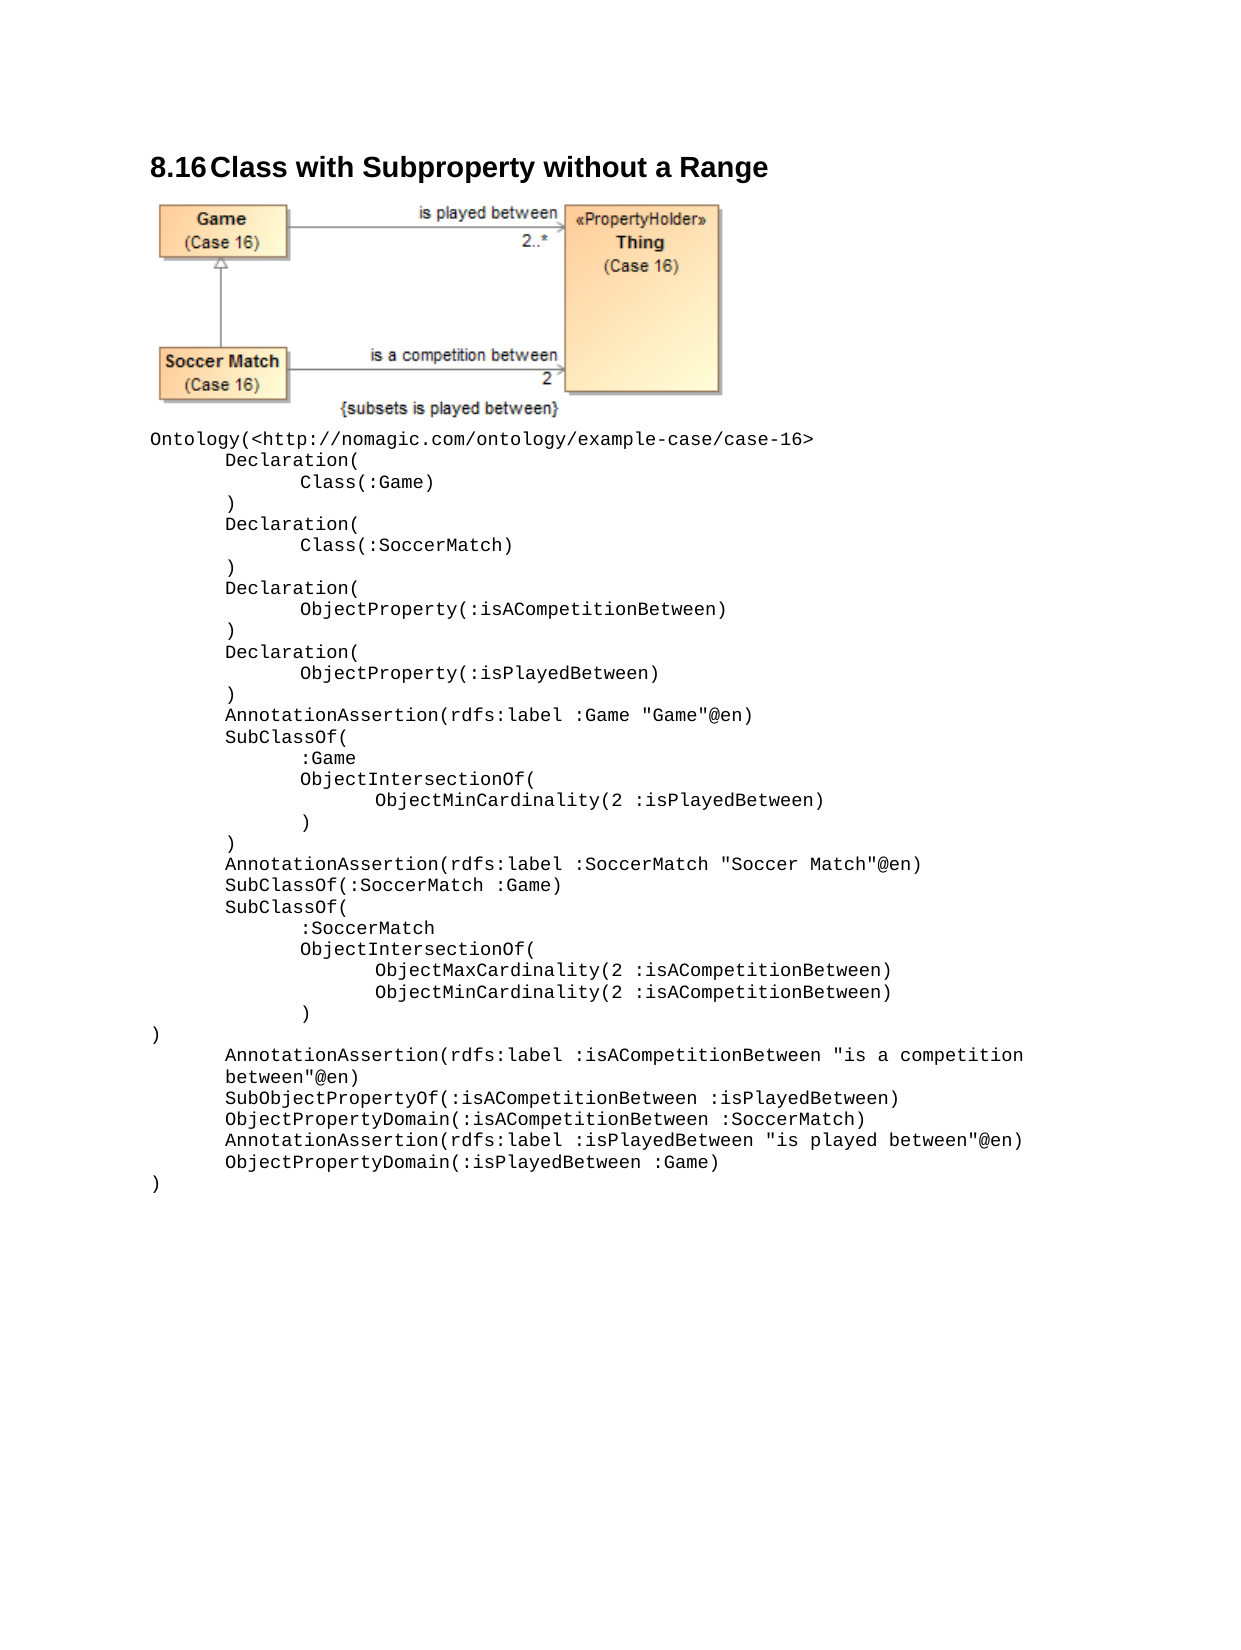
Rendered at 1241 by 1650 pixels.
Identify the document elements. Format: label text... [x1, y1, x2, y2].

text ) [300, 1004, 1090, 1025]
text Declaration( [225, 579, 1090, 600]
text :Game [225, 749, 1090, 770]
text ObjectProperty(:isPlayedBetween) [225, 664, 1090, 685]
text ) [225, 685, 1090, 706]
picture [150, 186, 732, 430]
text ) [225, 557, 1090, 579]
text ObjectProperty(:isACompetitionBetween) [225, 600, 1090, 621]
text ) [225, 834, 1090, 855]
text ObjectMinCardinality(2 :isPlayedBetween) [300, 791, 1090, 812]
text AnnotationAssertion(rdfs:label :isACompetitionBetween "is a competition between"@en) [225, 1046, 1090, 1089]
text ) [150, 1174, 1090, 1195]
text Class(:SoccerMatch) [225, 536, 1090, 557]
text ) [225, 812, 1090, 834]
text ObjectMaxCardinality(2 :isACompetitionBetween) ObjectMinCardinality(2 :isACompetitionBetween) [375, 961, 1090, 1004]
text Declaration( [225, 642, 1090, 664]
text SubObjectPropertyOf(:isACompetitionBetween :isPlayedBetween) [225, 1089, 1090, 1110]
text Declaration( [225, 451, 1090, 472]
text ObjectPropertyDomain(:isACompetitionBetween :SoccerMatch) [225, 1110, 1090, 1131]
text Class(:Game) [225, 472, 1090, 494]
text ) [225, 494, 1090, 515]
text SubClassOf( [225, 727, 1090, 749]
text ) [225, 621, 1090, 642]
text Declaration( [225, 515, 1090, 536]
text :SoccerMatch [225, 919, 1090, 940]
text ObjectPropertyDomain(:isPlayedBetween :Game) [225, 1152, 1090, 1174]
text AnnotationAssertion(rdfs:label :isPlayedBetween "is played between"@en) [225, 1131, 1090, 1152]
text AnnotationAssertion(rdfs:label :Game "Game"@en) [225, 706, 1090, 727]
text SubClassOf(:SoccerMatch :Game) [225, 876, 1090, 897]
text ObjectIntersectionOf( [225, 940, 1090, 961]
subtitle Class with Subproperty without a Range [150, 150, 1090, 183]
text ) [150, 1025, 1090, 1046]
text ObjectIntersectionOf( [225, 770, 1090, 791]
text Ontology(<http://nomagic.com/ontology/example-case/case-16> [150, 430, 1090, 451]
text AnnotationAssertion(rdfs:label :SoccerMatch "Soccer Match"@en) [225, 855, 1090, 876]
text SubClassOf( [225, 897, 1090, 919]
